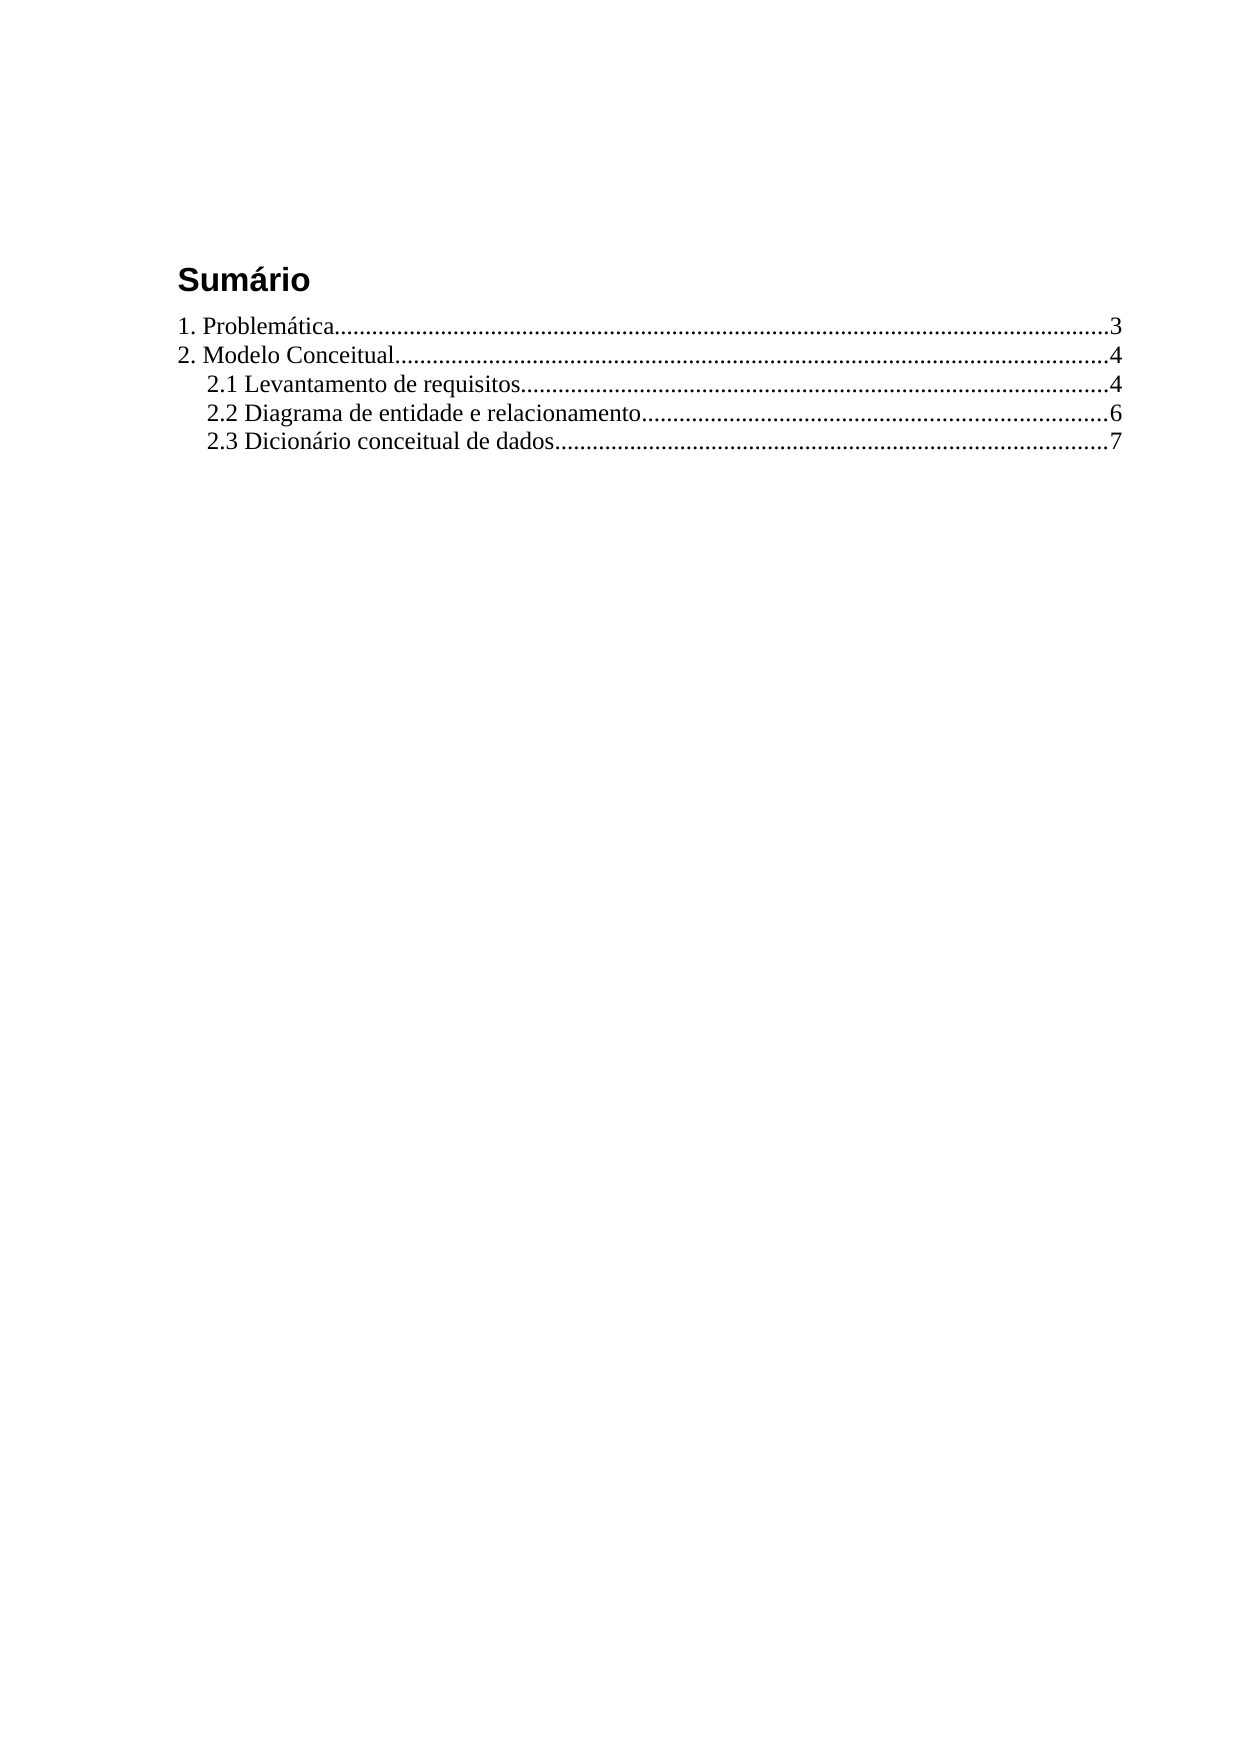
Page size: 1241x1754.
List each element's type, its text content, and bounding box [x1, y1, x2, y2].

text 2. Modelo Conceitual 4 [177, 340, 1122, 369]
text 2.2 Diagrama de entidade e relacionamento 6 [207, 398, 1122, 426]
text 2.1 Levantamento de requisitos 4 [207, 369, 1122, 398]
text 1. Problemática 3 [177, 311, 1122, 340]
subtitle Sumário [177, 260, 1122, 299]
text 2.3 Dicionário conceitual de dados. 7 [207, 426, 1122, 455]
